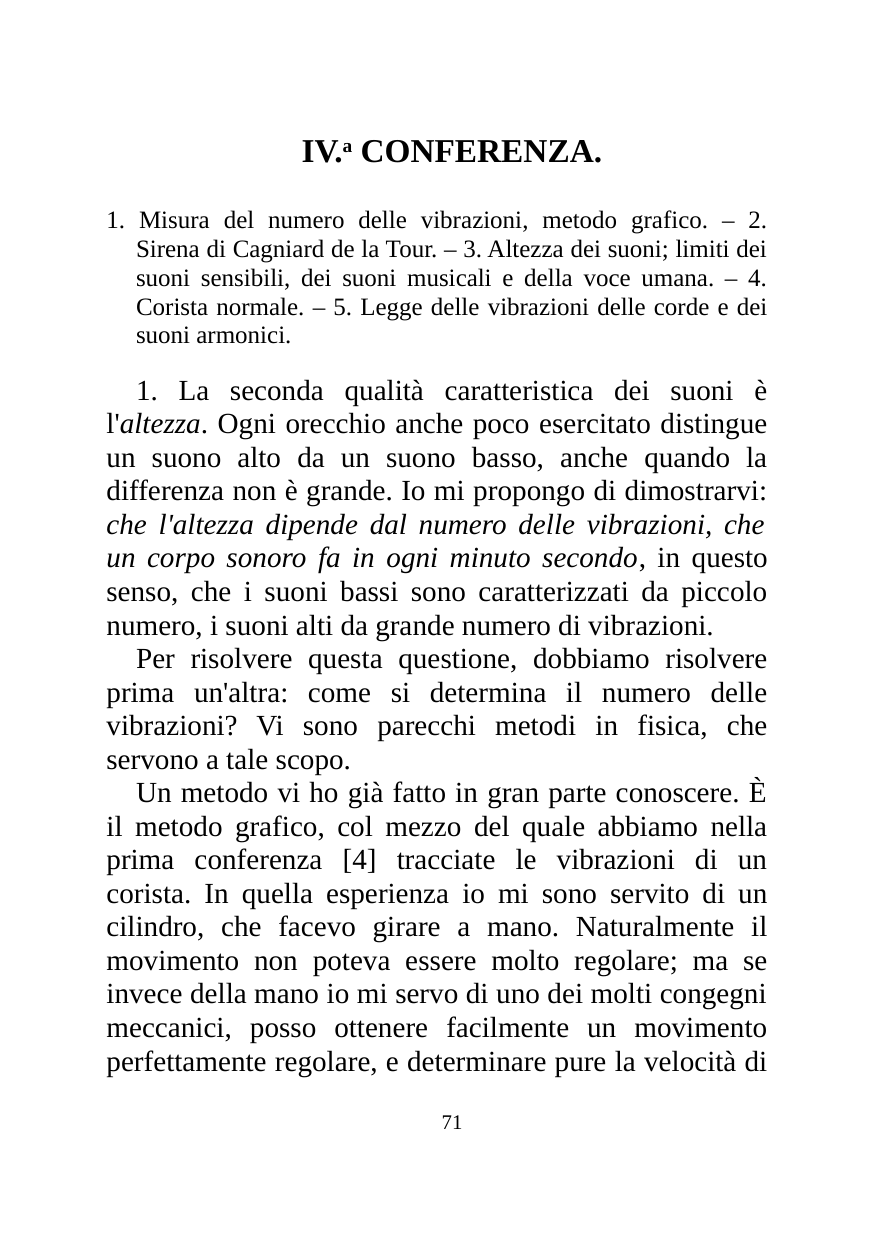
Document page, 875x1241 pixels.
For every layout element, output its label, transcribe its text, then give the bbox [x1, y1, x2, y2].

text Per risolvere questa questione, dobbiamo risolvere prima un'altra: come si determina il numero delle vibrazioni? Vi sono parecchi metodi in fisica, che servono a tale scopo. [106, 641, 768, 775]
text 1. Misura del numero delle vibrazioni, metodo grafico. – 2. Sirena di Cagniard de la Tour. – 3. Altezza dei suoni; limiti dei suoni sensibili, dei suoni musicali e della voce umana. – 4. Corista normale. – 5. Legge delle vibrazioni delle corde e dei suoni armonici. [106, 205, 768, 349]
text Un metodo vi ho già fatto in gran parte conoscere. È il metodo grafico, col mezzo del quale abbiamo nella prima conferenza [4] tracciate le vibrazioni di un corista. In quella esperienza io mi sono servito di un cilindro, che facevo girare a mano. Naturalmente il movimento non poteva essere molto regolare; ma se invece della mano io mi servo di uno dei molti congegni meccanici, posso ottenere facilmente un movimento perfettamente regolare, e determinare pure la velocità di [106, 775, 768, 1077]
text 1. La seconda qualità caratteristica dei suoni è l'altezza. Ogni orecchio anche poco esercitato distingue un suono alto da un suono basso, anche quando la differenza non è grande. Io mi propongo di dimostrarvi: che l'altezza dipende dal numero delle vibrazioni, che un corpo sonoro fa in ogni minuto secondo, in questo senso, che i suoni bassi sono caratterizzati da piccolo numero, i suoni alti da grande numero di vibrazioni. [106, 373, 768, 641]
subtitle IV.a CONFERENZA. [106, 131, 768, 169]
